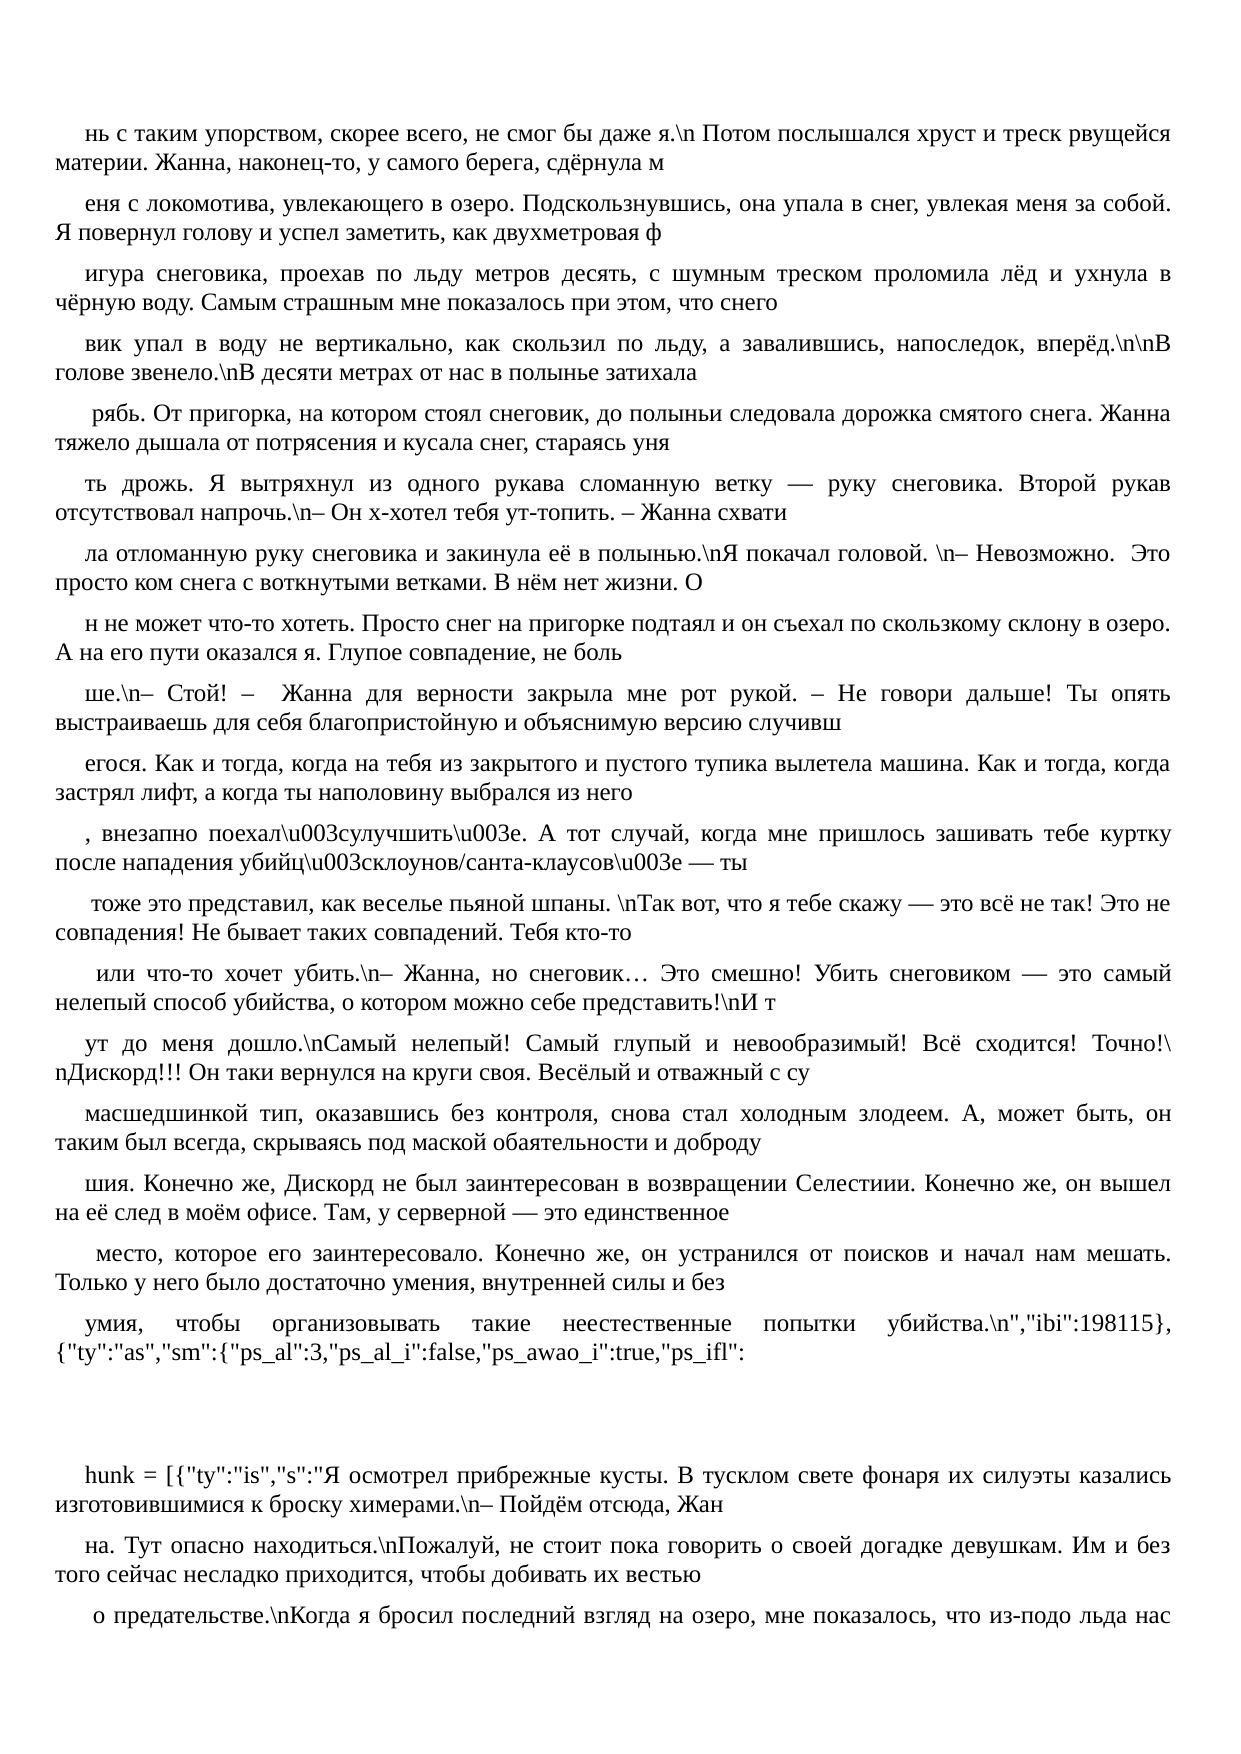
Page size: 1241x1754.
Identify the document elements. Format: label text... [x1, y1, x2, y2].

text еня с локомотива, увлекающего в озеро. Подскользнувшись, она упала в снег, увлекая меня за собой. Я повернул голову и успел заметить, как двухметровая ф [55, 188, 1172, 246]
text игура снеговика, проехав по льду метров десять, с шумным треском проломила лёд и ухнула в чёрную воду. Самым страшным мне показалось при этом, что снего [55, 258, 1172, 316]
text , внезапно поехал\u003cулучшить\u003e. А тот случай, когда мне пришлось зашивать тебе куртку после нападения убийц\u003cклоунов/санта-клаусов\u003e — ты [55, 818, 1172, 876]
text ут до меня дошло.\nСамый нелепый! Самый глупый и невообразимый! Всё сходится! Точно!\nДискорд!!! Он таки вернулся на круги своя. Весёлый и отважный с су [55, 1028, 1172, 1086]
text на. Тут опасно находиться.\nПожалуй, не стоит пока говорить о своей догадке девушкам. Им и без того сейчас несладко приходится, чтобы добивать их вестью [55, 1531, 1172, 1588]
text место, которое его заинтересовало. Конечно же, он устранился от поисков и начал нам мешать. Только у него было достаточно умения, внутренней силы и без [55, 1238, 1172, 1296]
text рябь. От пригорка, на котором стоял снеговик, до полыньи следовала дорожка смятого снега. Жанна тяжело дышала от потрясения и кусала снег, стараясь уня [55, 398, 1172, 456]
text егося. Как и тогда, когда на тебя из закрытого и пустого тупика вылетела машина. Как и тогда, когда застрял лифт, а когда ты наполовину выбрался из него [55, 748, 1172, 806]
text нь с таким упорством, скорее всего, не смог бы даже я.\n Потом послышался хруст и треск рвущейся материи. Жанна, наконец-то, у самого берега, сдёрнула м [55, 118, 1172, 176]
text тоже это представил, как веселье пьяной шпаны. \nТак вот, что я тебе скажу — это всё не так! Это не совпадения! Не бывает таких совпадений. Тебя кто-то [55, 888, 1172, 946]
text н не может что-то хотеть. Просто снег на пригорке подтаял и он съехал по скользкому склону в озеро. А на его пути оказался я. Глупое совпадение, не боль [55, 608, 1172, 666]
text умия, чтобы организовывать такие неестественные попытки убийства.\n","ibi":198115},{"ty":"as","sm":{"ps_al":3,"ps_al_i":false,"ps_awao_i":true,"ps_ifl": [55, 1308, 1172, 1366]
text вик упал в воду не вертикально, как скользил по льду, а завалившись, напоследок, вперёд.\n\nВ голове звенело.\nВ десяти метрах от нас в полынье затихала [55, 328, 1172, 386]
text ть дрожь. Я вытряхнул из одного рукава сломанную ветку — руку снеговика. Второй рукав отсутствовал напрочь.\n– Он х-хотел тебя ут-топить. – Жанна схвати [55, 468, 1172, 526]
text масшедшинкой тип, оказавшись без контроля, снова стал холодным злодеем. А, может быть, он таким был всегда, скрываясь под маской обаятельности и доброду [55, 1098, 1172, 1156]
text о предательстве.\nКогда я бросил последний взгляд на озеро, мне показалось, что из-подо льда нас [55, 1601, 1172, 1629]
text или что-то хочет убить.\n– Жанна, но снеговик… Это смешно! Убить снеговиком — это самый нелепый способ убийства, о котором можно себе представить!\nИ т [55, 958, 1172, 1016]
text hunk = [{"ty":"is","s":"Я осмотрел прибрежные кусты. В тусклом свете фонаря их силуэты казались изготовившимися к броску химерами.\n– Пойдём отсюда, Жан [55, 1461, 1172, 1518]
text шия. Конечно же, Дискорд не был заинтересован в возвращении Селестиии. Конечно же, он вышел на её след в моём офисе. Там, у серверной — это единственное [55, 1168, 1172, 1226]
text ше.\n– Стой! – Жанна для верности закрыла мне рот рукой. – Не говори дальше! Ты опять выстраиваешь для себя благопристойную и объяснимую версию случивш [55, 678, 1172, 736]
text ла отломанную руку снеговика и закинула её в полынью.\nЯ покачал головой. \n– Невозможно. Это просто ком снега с воткнутыми ветками. В нём нет жизни. О [55, 538, 1172, 596]
